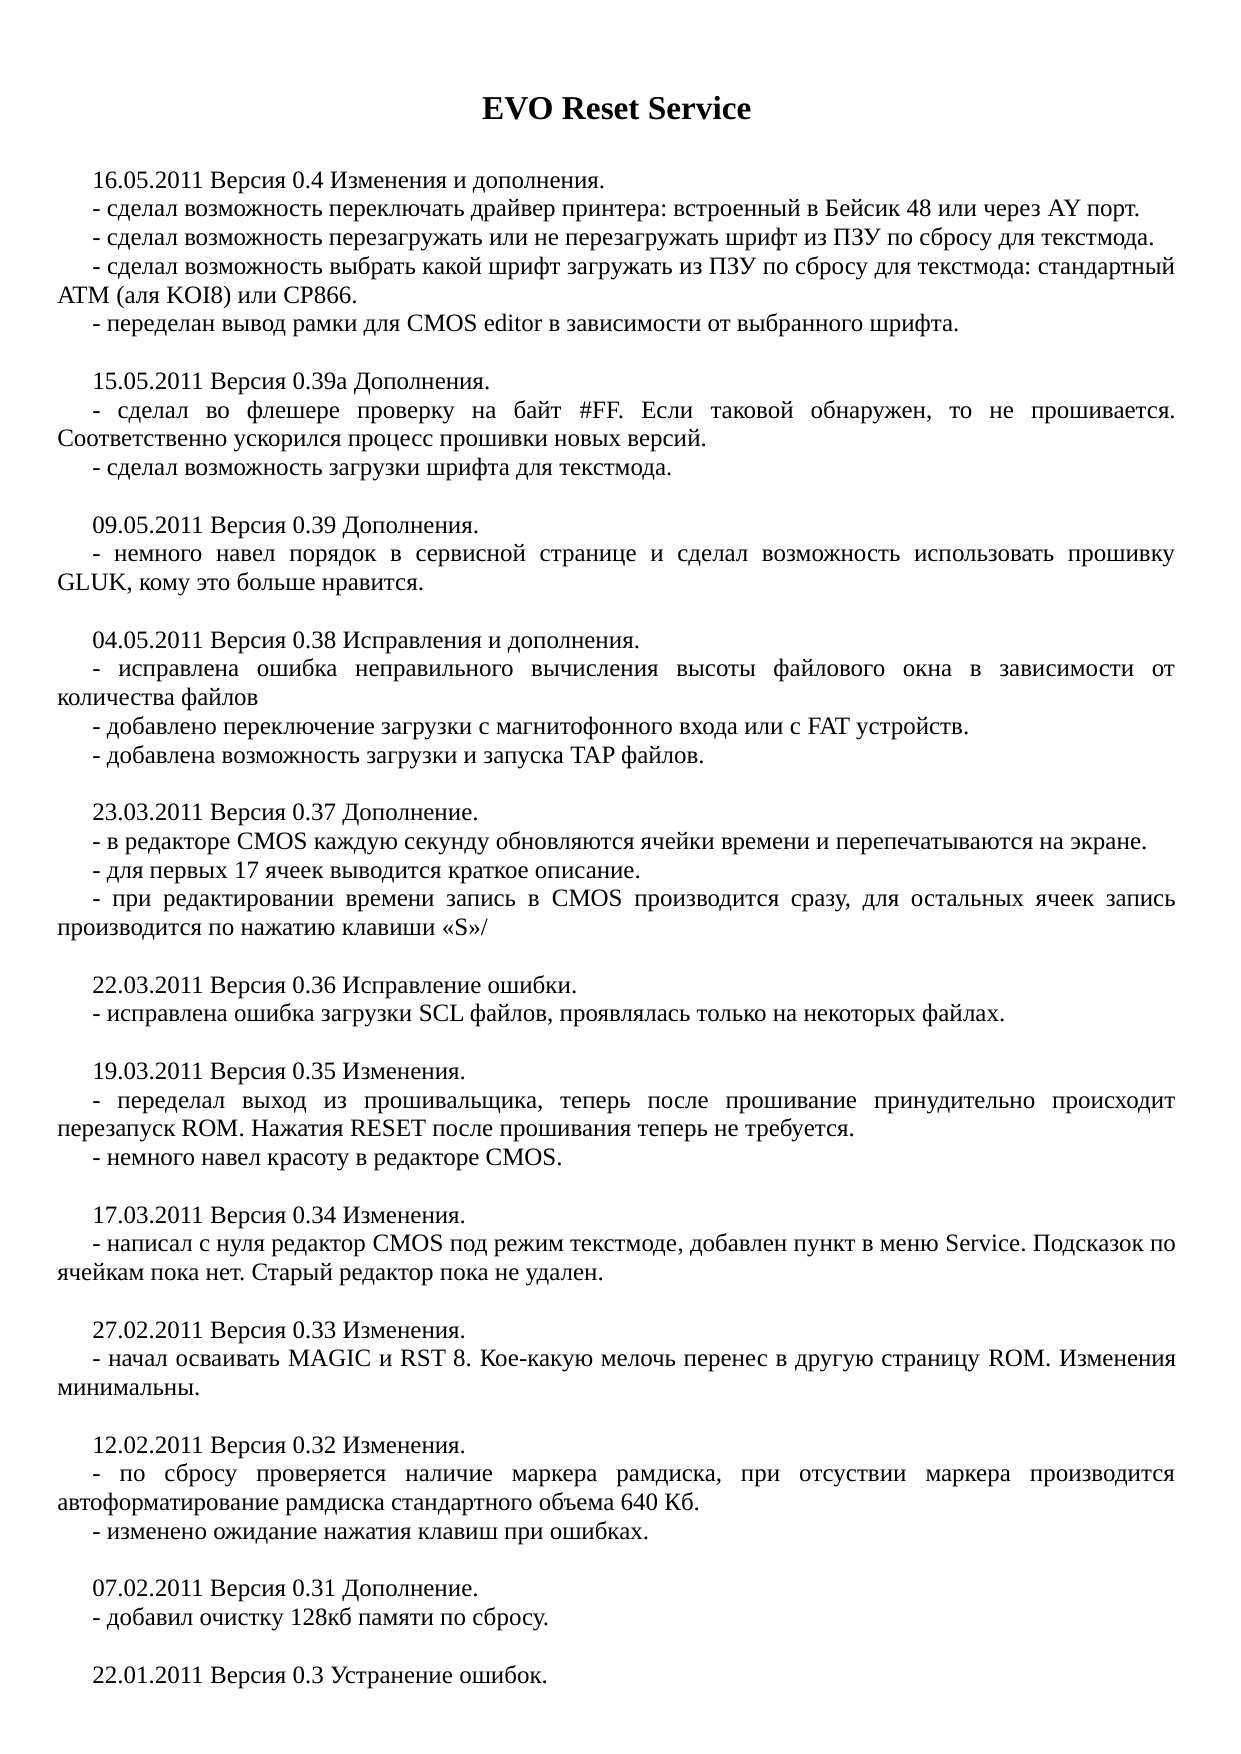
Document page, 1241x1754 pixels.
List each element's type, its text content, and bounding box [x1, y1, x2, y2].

text 27.02.2011 Версия 0.33 Изменения. [57, 1315, 1176, 1343]
text 22.03.2011 Версия 0.36 Исправление ошибки. [57, 970, 1176, 998]
text EVO Reset Service [57, 88, 1176, 126]
text - сделал во флешере проверку на байт #FF. Если таковой обнаружен, то не прошивается. Соответственно ускорился процесс прошивки новых версий. [57, 395, 1176, 452]
text - переделал выход из прошивальщика, теперь после прошивание принудительно происходит перезапуск ROM. Нажатия RESET после прошивания теперь не требуется. [57, 1085, 1176, 1142]
text 19.03.2011 Версия 0.35 Изменения. [57, 1056, 1176, 1085]
text - сделал возможность загрузки шрифта для текстмода. [57, 452, 1176, 481]
text 17.03.2011 Версия 0.34 Изменения. [57, 1200, 1176, 1228]
text - исправлена ошибка загрузки SCL файлов, проявлялась только на некоторых файлах. [57, 998, 1176, 1027]
text - для первых 17 ячеек выводится краткое описание. [57, 855, 1176, 883]
text - сделал возможность перезагружать или не перезагружать шрифт из ПЗУ по сбросу для текстмода. [57, 222, 1176, 251]
text - написал с нуля редактор CMOS под режим текстмоде, добавлен пункт в меню Service. Подсказок по ячейкам пока нет. Старый редактор пока не удален. [57, 1228, 1176, 1286]
text - добавлена возможность загрузки и запуска TAP файлов. [57, 740, 1176, 768]
text - добавлено переключение загрузки с магнитофонного входа или с FAT устройств. [57, 711, 1176, 740]
text - при редактировании времени запись в CMOS производится сразу, для остальных ячеек запись производится по нажатию клавиши «S»/ [57, 883, 1176, 941]
text - переделан вывод рамки для CMOS editor в зависимости от выбранного шрифта. [57, 308, 1176, 337]
text - по сбросу проверяется наличие маркера рамдиска, при отсуствии маркера производится автоформатирование рамдиска стандартного объема 640 Кб. [57, 1458, 1176, 1516]
text 23.03.2011 Версия 0.37 Дополнение. [57, 797, 1176, 826]
text 07.02.2011 Версия 0.31 Дополнение. [57, 1573, 1176, 1602]
text - немного навел порядок в сервисной странице и сделал возможность использовать прошивку GLUK, кому это больше нравится. [57, 538, 1176, 596]
text 15.05.2011 Версия 0.39а Дополнения. [57, 366, 1176, 395]
text - исправлена ошибка неправильного вычисления высоты файлового окна в зависимости от количества файлов [57, 653, 1176, 711]
text - сделал возможность переключать драйвер принтера: встроенный в Бейсик 48 или через AY порт. [57, 193, 1176, 222]
text 12.02.2011 Версия 0.32 Изменения. [57, 1430, 1176, 1458]
text - немного навел красоту в редакторе CMOS. [57, 1142, 1176, 1171]
text 04.05.2011 Версия 0.38 Исправления и дополнения. [57, 625, 1176, 653]
text 22.01.2011 Версия 0.3 Устранение ошибок. [57, 1660, 1176, 1688]
text - начал осваивать MAGIC и RST 8. Кое-какую мелочь перенес в другую страницу ROM. Изменения минимальны. [57, 1343, 1176, 1401]
text - изменено ожидание нажатия клавиш при ошибках. [57, 1516, 1176, 1545]
text - в редакторе CMOS каждую секунду обновляются ячейки времени и перепечатываются на экране. [57, 826, 1176, 855]
text - добавил очистку 128кб памяти по сбросу. [57, 1602, 1176, 1631]
text 09.05.2011 Версия 0.39 Дополнения. [57, 510, 1176, 538]
text - сделал возможность выбрать какой шрифт загружать из ПЗУ по сбросу для текстмода: стандартный ATM (аля KOI8) или CP866. [57, 251, 1176, 308]
text 16.05.2011 Версия 0.4 Изменения и дополнения. [57, 165, 1176, 193]
